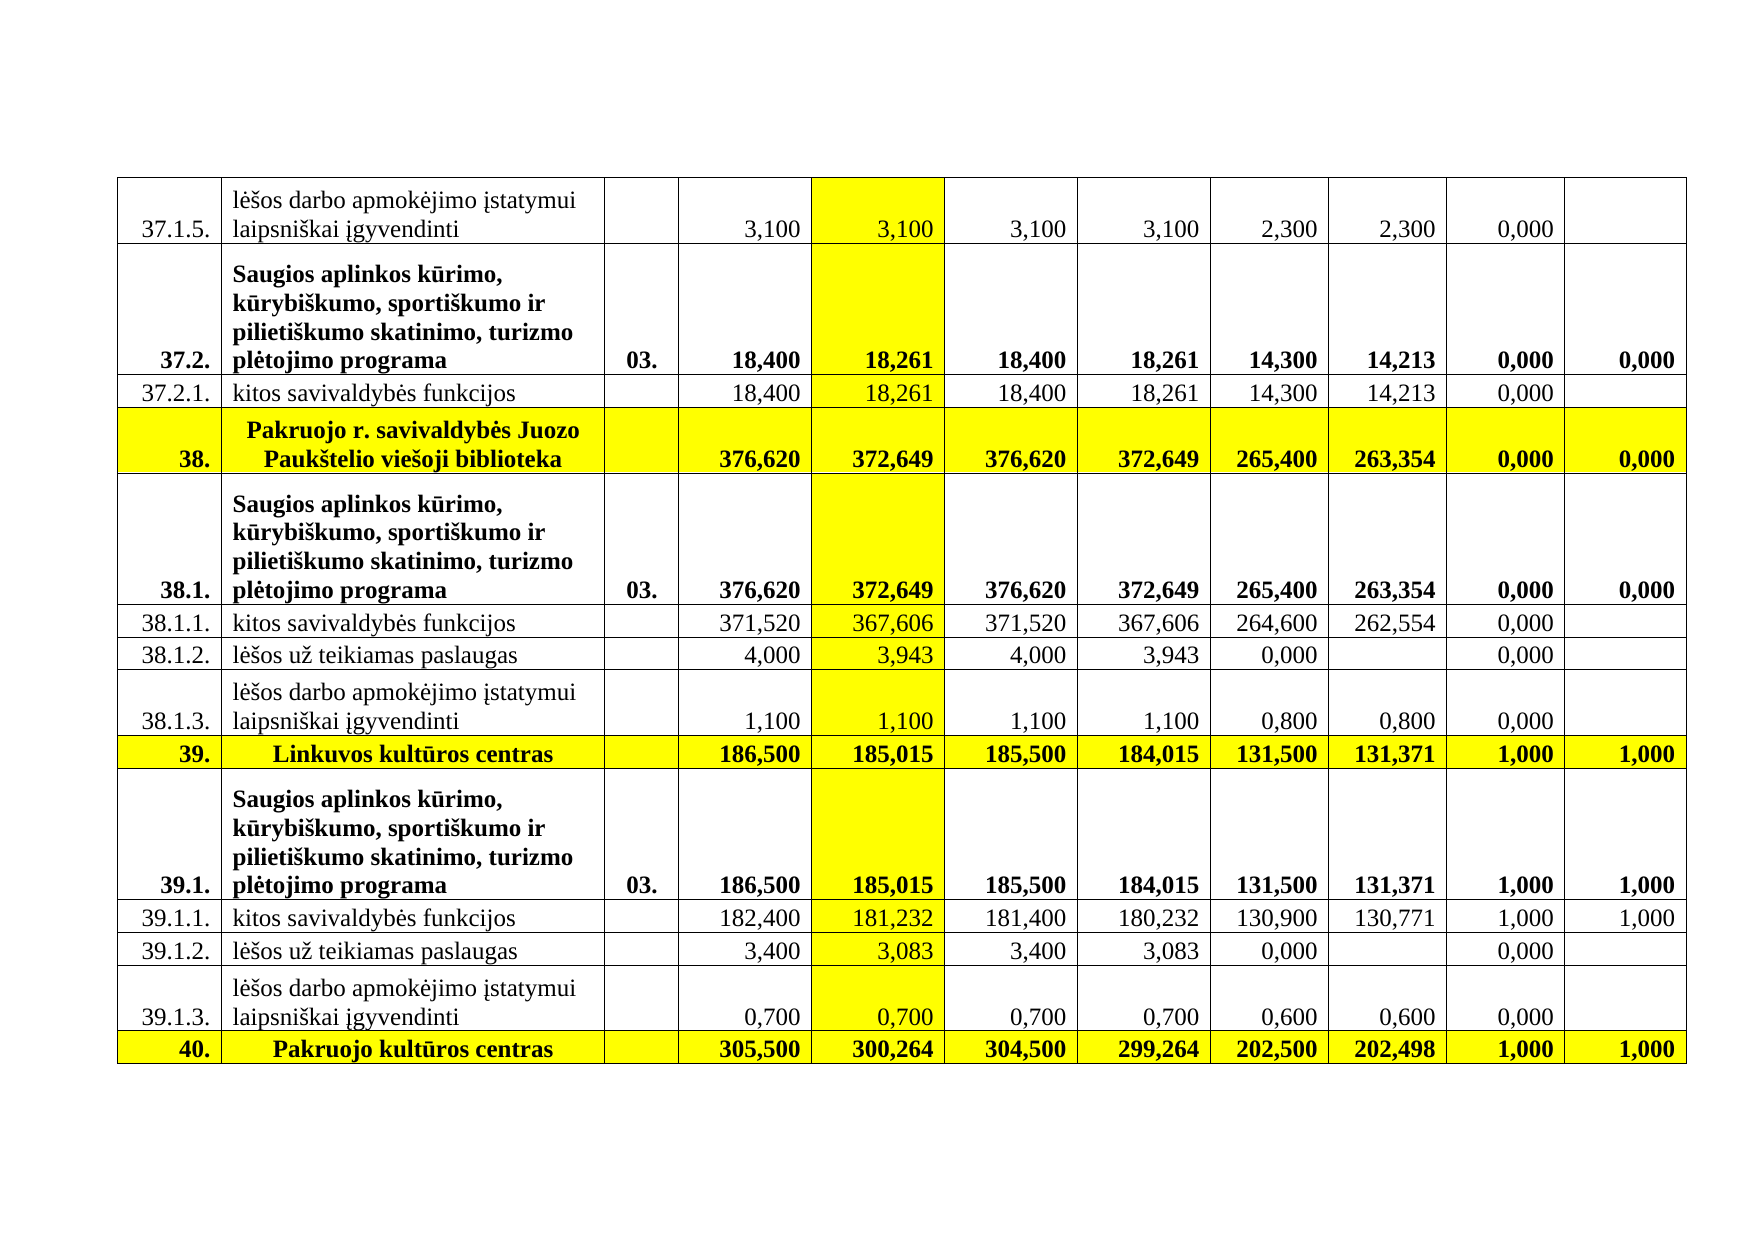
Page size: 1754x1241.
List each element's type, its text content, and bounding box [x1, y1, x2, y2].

table_cell 300,264 [812, 1031, 944, 1063]
table_cell 367,606 [812, 605, 944, 637]
table_cell 18,400 [945, 244, 1077, 374]
table_cell 202,500 [1211, 1031, 1328, 1063]
table_cell 38.1.1. [118, 605, 221, 637]
table_cell 0,700 [1078, 966, 1210, 1030]
table_cell lėšos darbo apmokėjimo įstatymui laipsniškai įgyvendinti [222, 966, 604, 1030]
table_cell [1565, 670, 1686, 735]
table_cell 2,300 [1211, 178, 1328, 243]
table_cell 0,000 [1447, 966, 1564, 1030]
table_cell 03. [605, 769, 678, 899]
table_cell [605, 1031, 678, 1063]
table_cell 0,800 [1211, 670, 1328, 735]
table_cell 14,213 [1329, 375, 1446, 407]
table_cell 18,400 [679, 244, 811, 374]
table_cell 39.1.2. [118, 933, 221, 965]
table_cell 0,000 [1565, 244, 1686, 374]
table_cell 0,000 [1565, 408, 1686, 472]
table_cell 371,520 [679, 605, 811, 637]
table_cell Pakruojo kultūros centras [222, 1031, 604, 1063]
table_cell 14,213 [1329, 244, 1446, 374]
table_cell 3,400 [679, 933, 811, 965]
table_cell [605, 638, 678, 669]
table_cell 1,100 [945, 670, 1077, 735]
table_cell 18,261 [812, 244, 944, 374]
table_cell 184,015 [1078, 769, 1210, 899]
table_cell 185,500 [945, 736, 1077, 768]
table_cell [1565, 933, 1686, 965]
table_cell 3,100 [812, 178, 944, 243]
table_cell kitos savivaldybės funkcijos [222, 900, 604, 932]
table_cell [1565, 605, 1686, 637]
table_cell 265,400 [1211, 408, 1328, 472]
table_cell 1,000 [1447, 1031, 1564, 1063]
table_cell 265,400 [1211, 474, 1328, 604]
table_cell 130,900 [1211, 900, 1328, 932]
table_cell 3,083 [1078, 933, 1210, 965]
table_cell 14,300 [1211, 375, 1328, 407]
table_cell 2,300 [1329, 178, 1446, 243]
table_cell lėšos darbo apmokėjimo įstatymui laipsniškai įgyvendinti [222, 178, 604, 243]
table_cell 3,400 [945, 933, 1077, 965]
table_cell [605, 178, 678, 243]
table_cell 3,100 [1078, 178, 1210, 243]
table_cell 0,000 [1447, 474, 1564, 604]
table_cell 0,700 [945, 966, 1077, 1030]
table_cell 0,000 [1447, 408, 1564, 472]
table_cell 376,620 [945, 408, 1077, 472]
table_cell 4,000 [945, 638, 1077, 669]
table_cell 0,000 [1565, 474, 1686, 604]
table_cell Saugios aplinkos kūrimo, kūrybiškumo, sportiškumo ir pilietiškumo skatinimo, turizmo plėtojimo programa [222, 244, 604, 374]
table_cell [605, 900, 678, 932]
table_cell 0,000 [1211, 933, 1328, 965]
table_cell [605, 966, 678, 1030]
table_cell 264,600 [1211, 605, 1328, 637]
table_cell [605, 933, 678, 965]
table_cell 37.1.5. [118, 178, 221, 243]
table_cell 3,100 [679, 178, 811, 243]
table_cell 376,620 [945, 474, 1077, 604]
table_cell 186,500 [679, 769, 811, 899]
table_cell 367,606 [1078, 605, 1210, 637]
table_cell Pakruojo r. savivaldybės Juozo Paukštelio viešoji biblioteka [222, 408, 604, 472]
table_cell 372,649 [812, 474, 944, 604]
table_cell 3,100 [945, 178, 1077, 243]
table_cell 299,264 [1078, 1031, 1210, 1063]
table_cell [1329, 933, 1446, 965]
table_cell Saugios aplinkos kūrimo, kūrybiškumo, sportiškumo ir pilietiškumo skatinimo, turizmo plėtojimo programa [222, 769, 604, 899]
table_cell 1,000 [1565, 736, 1686, 768]
table_cell [605, 408, 678, 472]
table_cell 18,261 [812, 375, 944, 407]
table_cell 37.2. [118, 244, 221, 374]
table_cell 184,015 [1078, 736, 1210, 768]
table_cell 0,000 [1447, 933, 1564, 965]
table_cell 18,261 [1078, 375, 1210, 407]
table_cell 03. [605, 244, 678, 374]
table_cell [605, 736, 678, 768]
table_cell [1565, 966, 1686, 1030]
table_cell 0,700 [812, 966, 944, 1030]
table_cell Linkuvos kultūros centras [222, 736, 604, 768]
table_cell 0,000 [1447, 638, 1564, 669]
table_cell lėšos už teikiamas paslaugas [222, 638, 604, 669]
table_cell 39.1. [118, 769, 221, 899]
table_cell 263,354 [1329, 474, 1446, 604]
table_cell 0,000 [1211, 638, 1328, 669]
table_cell 0,700 [679, 966, 811, 1030]
table_cell 39.1.1. [118, 900, 221, 932]
table_cell kitos savivaldybės funkcijos [222, 605, 604, 637]
table_cell 0,000 [1447, 375, 1564, 407]
table_cell [1329, 638, 1446, 669]
table_cell 4,000 [679, 638, 811, 669]
table_cell [1565, 178, 1686, 243]
table_cell 39.1.3. [118, 966, 221, 1030]
table_cell 186,500 [679, 736, 811, 768]
table_cell [1565, 375, 1686, 407]
table_cell 1,000 [1565, 1031, 1686, 1063]
table_cell kitos savivaldybės funkcijos [222, 375, 604, 407]
table_cell 14,300 [1211, 244, 1328, 374]
table_cell 262,554 [1329, 605, 1446, 637]
table_cell 18,261 [1078, 244, 1210, 374]
table_cell 1,100 [1078, 670, 1210, 735]
table_cell 1,000 [1447, 736, 1564, 768]
table_cell 304,500 [945, 1031, 1077, 1063]
table_cell 376,620 [679, 474, 811, 604]
table_cell 38.1.3. [118, 670, 221, 735]
table_cell 39. [118, 736, 221, 768]
table_cell 0,800 [1329, 670, 1446, 735]
table_cell 0,600 [1329, 966, 1446, 1030]
table_cell 1,100 [812, 670, 944, 735]
table_cell 185,015 [812, 769, 944, 899]
table_cell 131,500 [1211, 736, 1328, 768]
table_cell 131,371 [1329, 769, 1446, 899]
table_cell 3,943 [1078, 638, 1210, 669]
table_cell 1,000 [1565, 900, 1686, 932]
table_cell 1,000 [1447, 769, 1564, 899]
table_cell 18,400 [679, 375, 811, 407]
table_cell 38. [118, 408, 221, 472]
table_cell 305,500 [679, 1031, 811, 1063]
table_cell 185,500 [945, 769, 1077, 899]
table_cell 3,083 [812, 933, 944, 965]
table_cell 1,100 [679, 670, 811, 735]
table_cell 182,400 [679, 900, 811, 932]
table_cell 18,400 [945, 375, 1077, 407]
table_cell 185,015 [812, 736, 944, 768]
table_cell 0,000 [1447, 244, 1564, 374]
table_cell 131,500 [1211, 769, 1328, 899]
table_cell 0,000 [1447, 605, 1564, 637]
table_cell 371,520 [945, 605, 1077, 637]
table_cell 202,498 [1329, 1031, 1446, 1063]
table_cell [605, 375, 678, 407]
table_cell [605, 605, 678, 637]
table_cell 131,371 [1329, 736, 1446, 768]
table_cell 130,771 [1329, 900, 1446, 932]
table_cell 372,649 [1078, 408, 1210, 472]
table_cell 40. [118, 1031, 221, 1063]
table_cell 372,649 [1078, 474, 1210, 604]
table_cell 0,600 [1211, 966, 1328, 1030]
table_cell 180,232 [1078, 900, 1210, 932]
table_cell 181,400 [945, 900, 1077, 932]
table_cell 1,000 [1565, 769, 1686, 899]
table_cell 37.2.1. [118, 375, 221, 407]
table_cell 03. [605, 474, 678, 604]
table_cell 372,649 [812, 408, 944, 472]
table_cell [605, 670, 678, 735]
table_cell 38.1.2. [118, 638, 221, 669]
table_cell 38.1. [118, 474, 221, 604]
table_cell lėšos darbo apmokėjimo įstatymui laipsniškai įgyvendinti [222, 670, 604, 735]
table_cell Saugios aplinkos kūrimo, kūrybiškumo, sportiškumo ir pilietiškumo skatinimo, turizmo plėtojimo programa [222, 474, 604, 604]
table_cell 0,000 [1447, 670, 1564, 735]
table_cell 3,943 [812, 638, 944, 669]
table_cell 181,232 [812, 900, 944, 932]
table_cell 1,000 [1447, 900, 1564, 932]
table_cell 263,354 [1329, 408, 1446, 472]
table_cell lėšos už teikiamas paslaugas [222, 933, 604, 965]
table_cell 376,620 [679, 408, 811, 472]
table_cell [1565, 638, 1686, 669]
table_cell 0,000 [1447, 178, 1564, 243]
